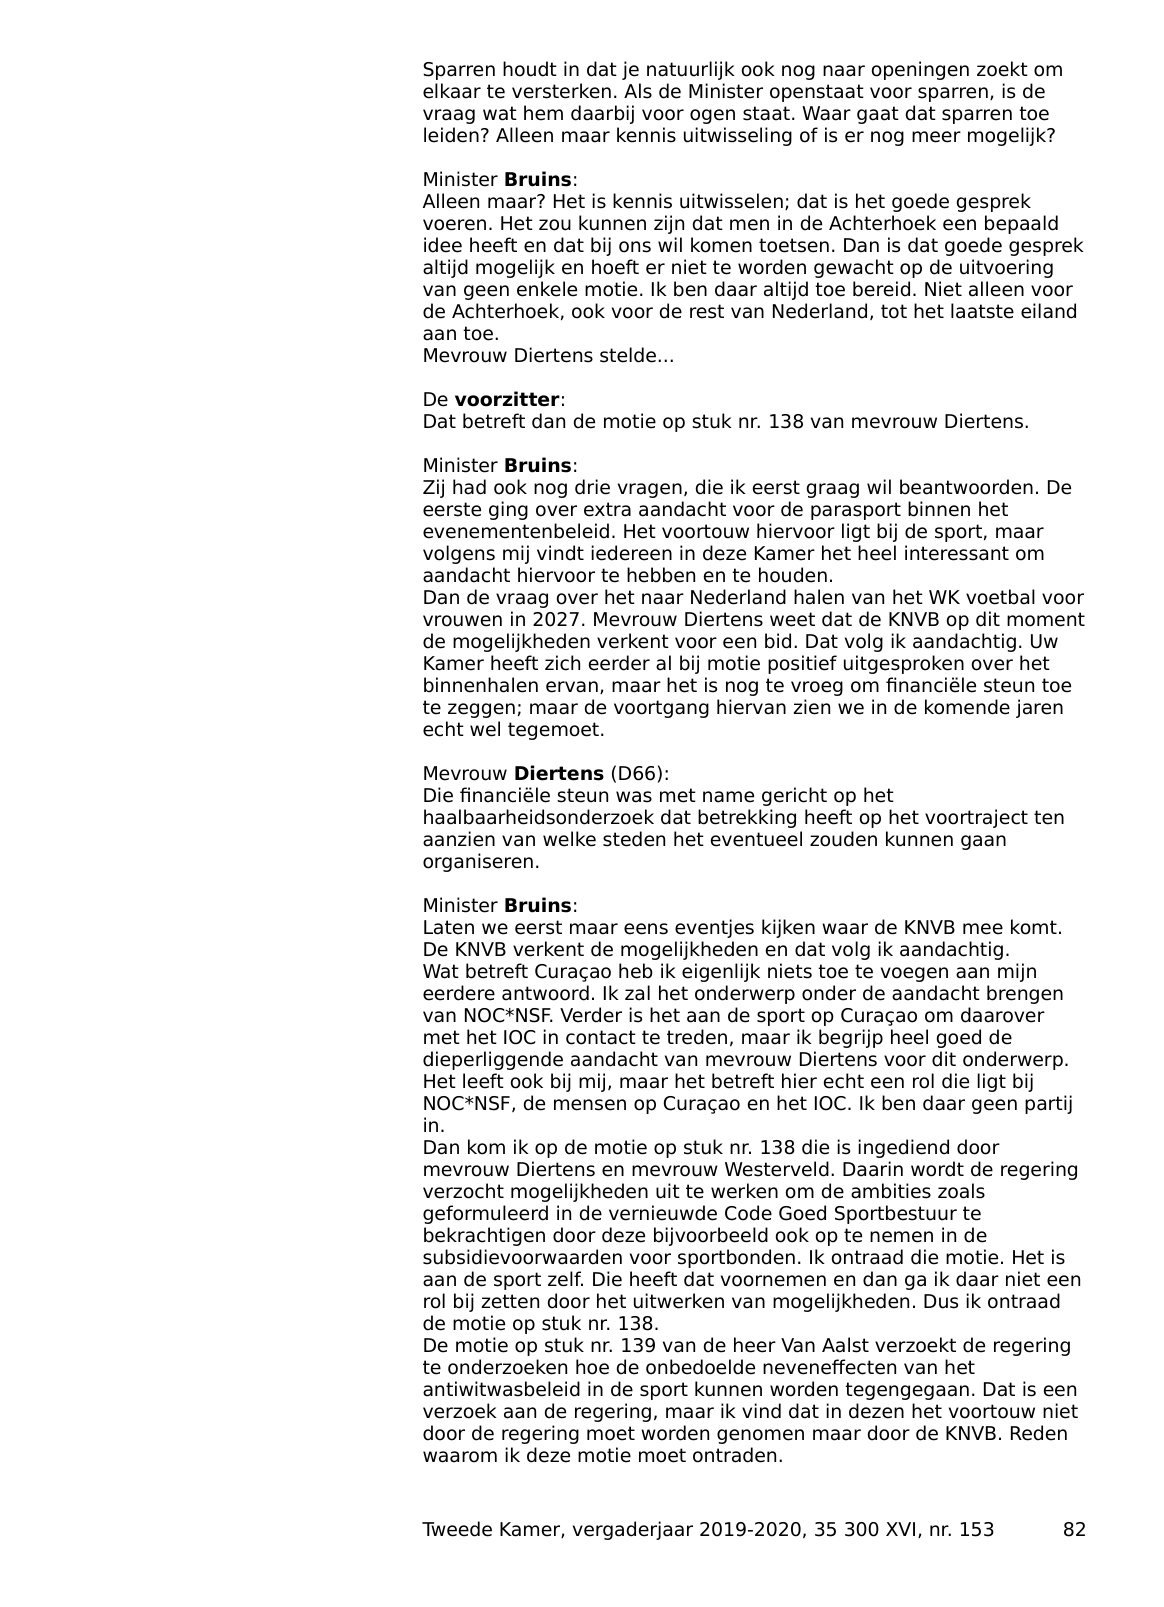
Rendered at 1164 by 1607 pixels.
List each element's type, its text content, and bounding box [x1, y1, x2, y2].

text Minister Bruins: [422, 455, 1087, 477]
text Sparren houdt in dat je natuurlijk ook nog naar openingen zoekt om elkaar te versterken. Als de Minister openstaat voor sparren, is de vraag wat hem daarbij voor ogen staat. Waar gaat dat sparren toe leiden? Alleen maar kennis uitwisseling of is er nog meer mogelijk? [422, 59, 1087, 147]
text Mevrouw Diertens stelde... [422, 345, 1087, 367]
text Zij had ook nog drie vragen, die ik eerst graag wil beantwoorden. De eerste ging over extra aandacht voor de parasport binnen het evenementenbeleid. Het voortouw hiervoor ligt bij de sport, maar volgens mij vindt iedereen in deze Kamer het heel interessant om aandacht hiervoor te hebben en te houden. [422, 477, 1087, 587]
text Minister Bruins: [422, 895, 1087, 917]
text Mevrouw Diertens (D66): [422, 763, 1087, 785]
text Dan kom ik op de motie op stuk nr. 138 die is ingediend door mevrouw Diertens en mevrouw Westerveld. Daarin wordt de regering verzocht mogelijkheden uit te werken om de ambities zoals geformuleerd in de vernieuwde Code Goed Sportbestuur te bekrachtigen door deze bijvoorbeeld ook op te nemen in de subsidievoorwaarden voor sportbonden. Ik ontraad die motie. Het is aan de sport zelf. Die heeft dat voornemen en dan ga ik daar niet een rol bij zetten door het uitwerken van mogelijkheden. Dus ik ontraad de motie op stuk nr. 138. [422, 1137, 1087, 1335]
text Laten we eerst maar eens eventjes kijken waar de KNVB mee komt. De KNVB verkent de mogelijkheden en dat volg ik aandachtig. [422, 917, 1087, 961]
text De motie op stuk nr. 139 van de heer Van Aalst verzoekt de regering te onderzoeken hoe de onbedoelde neveneffecten van het antiwitwasbeleid in de sport kunnen worden tegengegaan. Dat is een verzoek aan de regering, maar ik vind dat in dezen het voortouw niet door de regering moet worden genomen maar door de KNVB. Reden waarom ik deze motie moet ontraden. [422, 1335, 1087, 1467]
text Dan de vraag over het naar Nederland halen van het WK voetbal voor vrouwen in 2027. Mevrouw Diertens weet dat de KNVB op dit moment de mogelijkheden verkent voor een bid. Dat volg ik aandachtig. Uw Kamer heeft zich eerder al bij motie positief uitgesproken over het binnenhalen ervan, maar het is nog te vroeg om financiële steun toe te zeggen; maar de voortgang hiervan zien we in de komende jaren echt wel tegemoet. [422, 587, 1087, 741]
text Dat betreft dan de motie op stuk nr. 138 van mevrouw Diertens. [422, 411, 1087, 433]
text Die financiële steun was met name gericht op het haalbaarheidsonderzoek dat betrekking heeft op het voortraject ten aanzien van welke steden het eventueel zouden kunnen gaan organiseren. [422, 785, 1087, 873]
text De voorzitter: [422, 389, 1087, 411]
text Minister Bruins: [422, 169, 1087, 191]
text Alleen maar? Het is kennis uitwisselen; dat is het goede gesprek voeren. Het zou kunnen zijn dat men in de Achterhoek een bepaald idee heeft en dat bij ons wil komen toetsen. Dan is dat goede gesprek altijd mogelijk en hoeft er niet te worden gewacht op de uitvoering van geen enkele motie. Ik ben daar altijd toe bereid. Niet alleen voor de Achterhoek, ook voor de rest van Nederland, tot het laatste eiland aan toe. [422, 191, 1087, 345]
text Wat betreft Curaçao heb ik eigenlijk niets toe te voegen aan mijn eerdere antwoord. Ik zal het onderwerp onder de aandacht brengen van NOC*NSF. Verder is het aan de sport op Curaçao om daarover met het IOC in contact te treden, maar ik begrijp heel goed de dieperliggende aandacht van mevrouw Diertens voor dit onderwerp. Het leeft ook bij mij, maar het betreft hier echt een rol die ligt bij NOC*NSF, de mensen op Curaçao en het IOC. Ik ben daar geen partij in. [422, 961, 1087, 1137]
